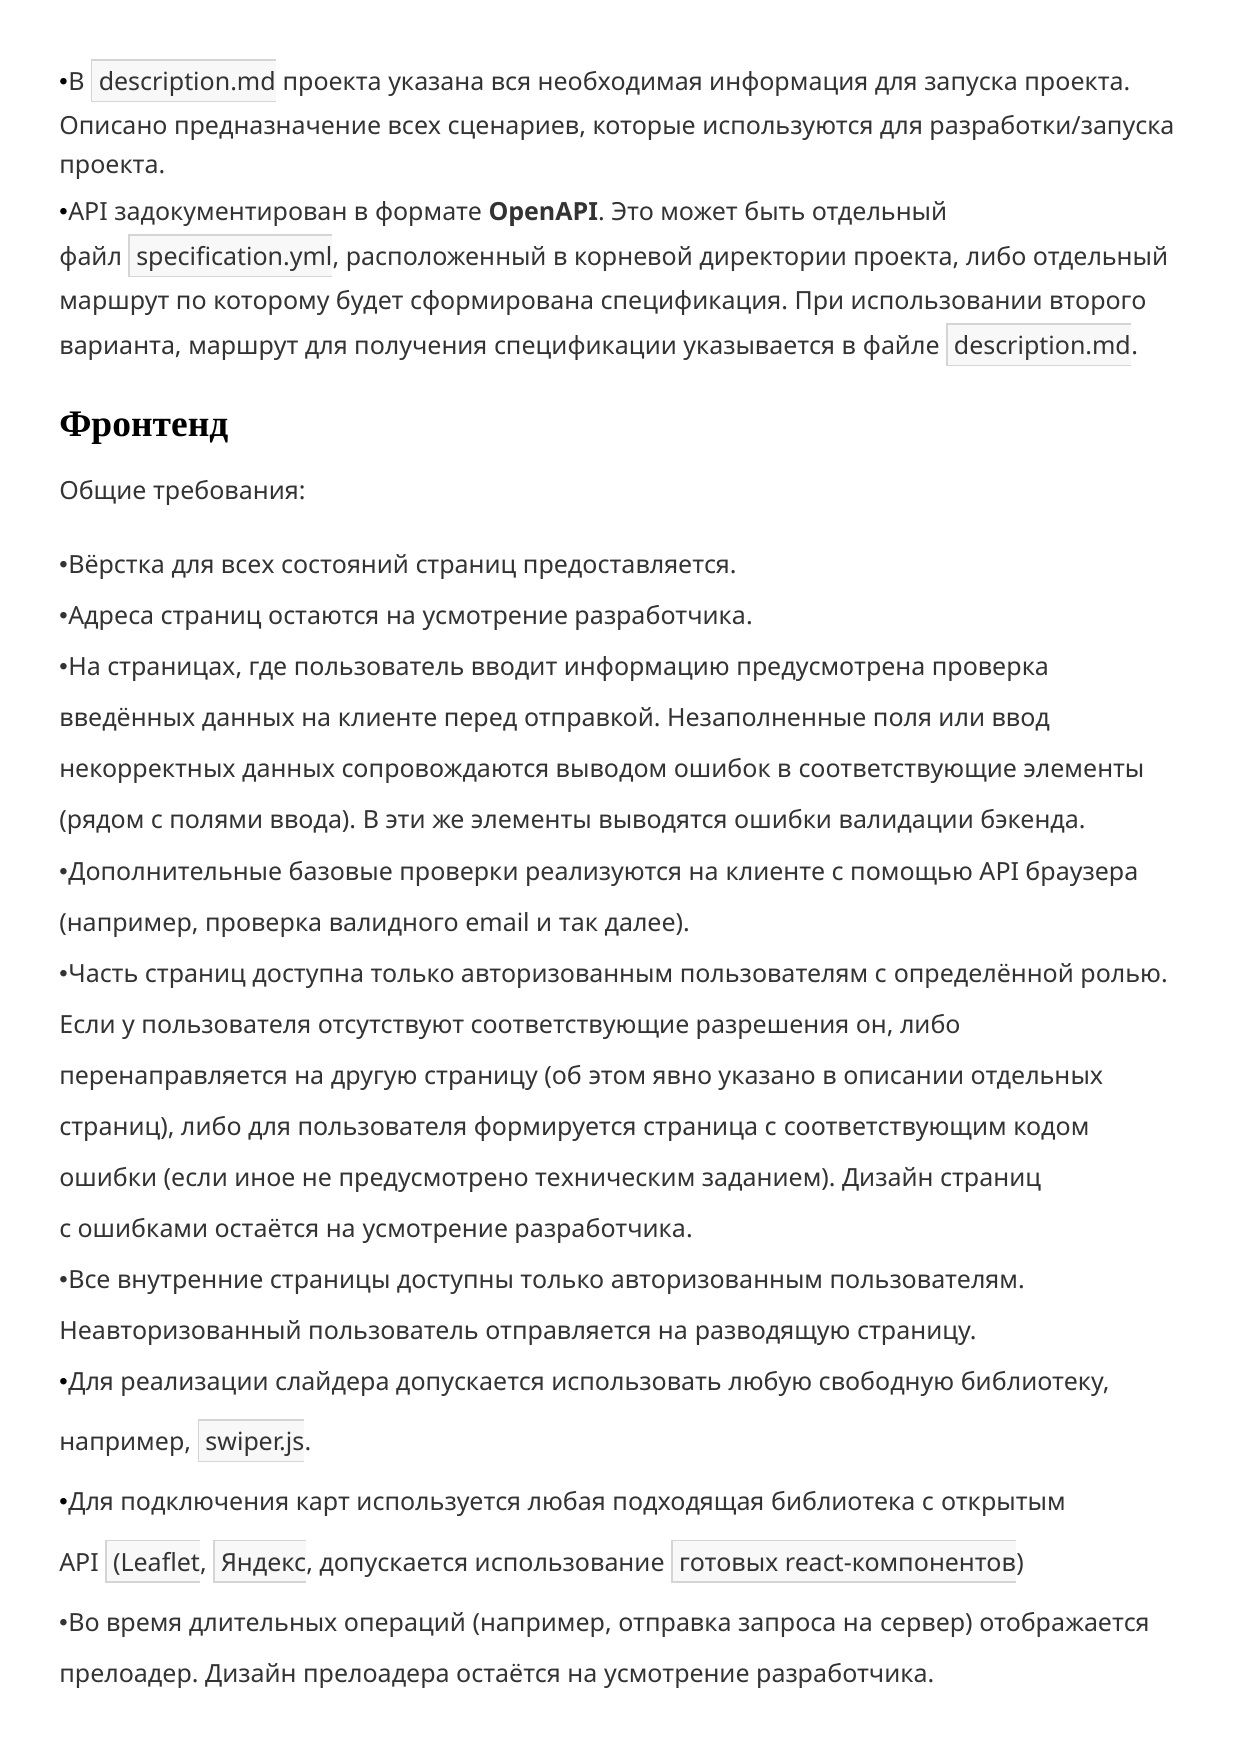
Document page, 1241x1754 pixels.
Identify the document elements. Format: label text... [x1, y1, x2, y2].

list Для реализации слайдера допускается использовать любую свободную библиотеку, например, swiper.js. [59, 1364, 1181, 1462]
list Дополнительные базовые проверки реализуются на клиенте с помощью API браузера (например, проверка валидного email и так далее). [59, 853, 1181, 938]
text Общие требования: [59, 472, 1181, 507]
list Адреса страниц остаются на усмотрение разработчика. [59, 598, 1181, 632]
list Вёрстка для всех состояний страниц предоставляется. [59, 547, 1181, 581]
list Часть страниц доступна только авторизованным пользователям с определённой ролью. Если у пользователя отсутствуют соответствующие разрешения он, либо перенаправляется на другую страницу (об этом явно указано в описании отдельных страниц), либо для пользователя формируется страница с соответствующим кодом ошибки (если иное не предусмотрено техническим заданием). Дизайн страниц с ошибками остаётся на усмотрение разработчика. [59, 955, 1181, 1244]
list Все внутренние страницы доступны только авторизованным пользователям. Неавторизованный пользователь отправляется на разводящую страницу. [59, 1262, 1181, 1347]
subtitle Фронтенд [59, 401, 1181, 444]
list На страницах, где пользователь вводит информацию предусмотрена проверка введённых данных на клиенте перед отправкой. Незаполненные поля или ввод некорректных данных сопровождаются выводом ошибок в соответствующие элементы (рядом с полями ввода). В эти же элементы выводятся ошибки валидации бэкенда. [59, 649, 1181, 836]
list Во время длительных операций (например, отправка запроса на сервер) отображается прелоадер. Дизайн прелоадера остаётся на усмотрение разработчика. [59, 1604, 1181, 1689]
list API задокументирован в формате OpenAPI. Это может быть отдельный файл specification.yml, расположенный в корневой директории проекта, либо отдельный маршрут по которому будет сформирована спецификация. При использовании второго варианта, маршрут для получения спецификации указывается в файле description.md. [59, 193, 1181, 366]
list В description.md проекта указана вся необходимая информация для запуска проекта. Описано предназначение всех сценариев, которые используются для разработки/запуска проекта. [59, 59, 1181, 181]
list Для подключения карт используется любая подходящая библиотека с открытым API (Leaflet, Яндекс, допускается использование готовых react-компонентов) [59, 1484, 1181, 1583]
